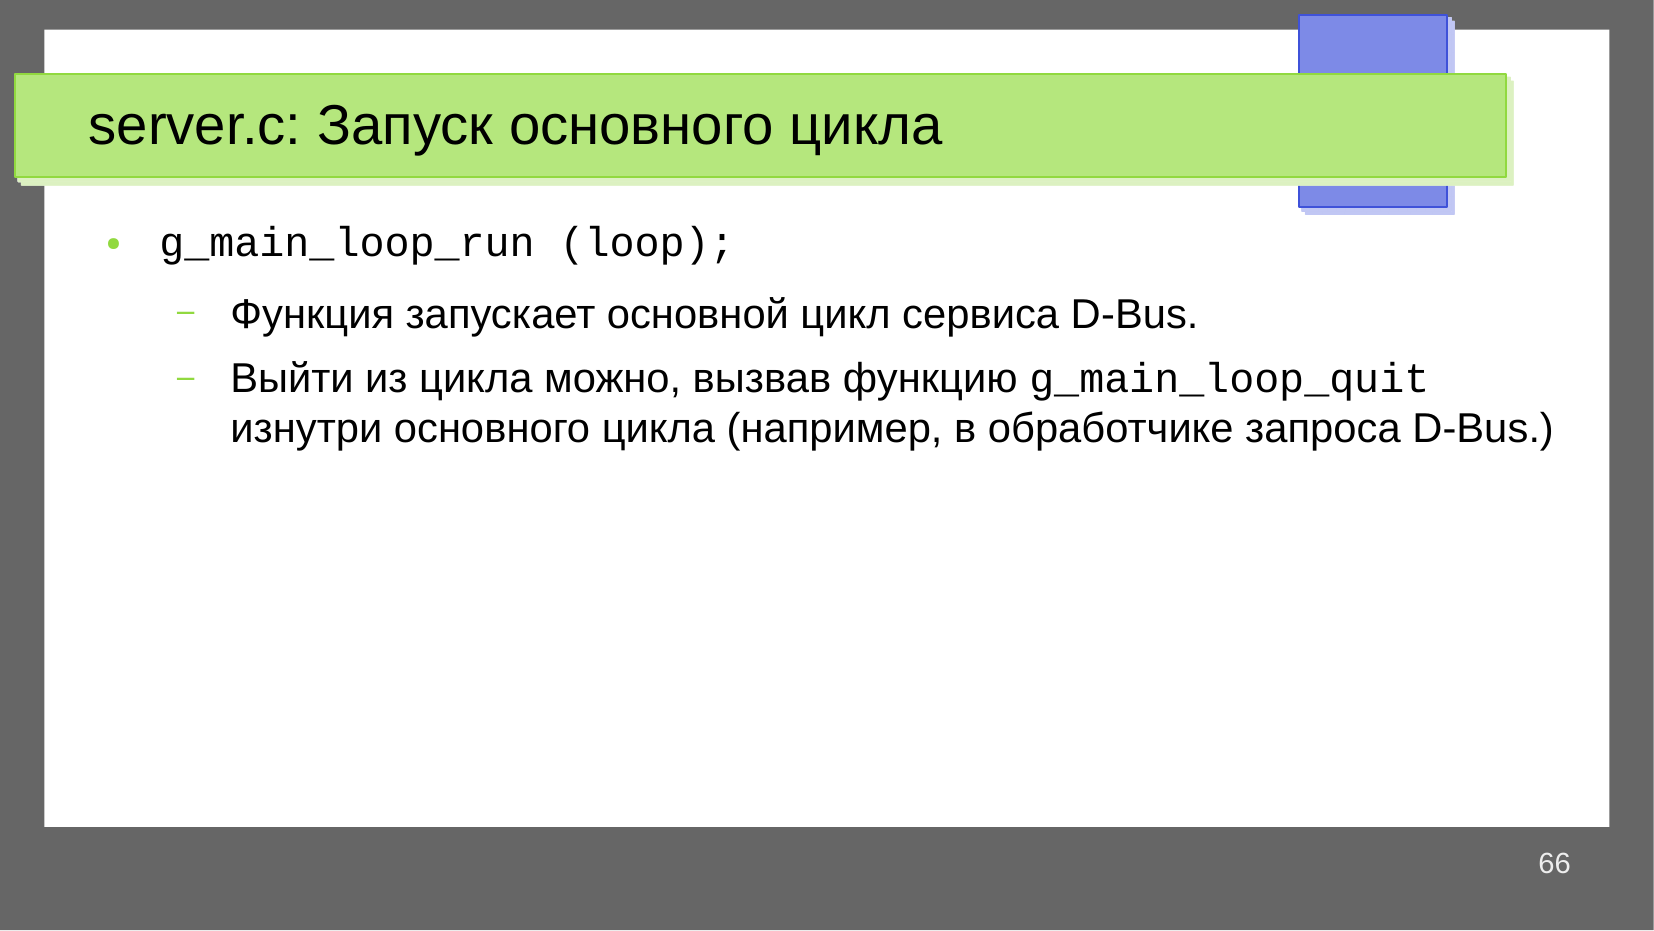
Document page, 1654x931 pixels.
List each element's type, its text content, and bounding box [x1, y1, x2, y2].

title server.c: Запуск основного цикла [88, 73, 1506, 178]
list g_main_loop_run (loop); Функция запускает основной цикл сервиса D-Bus. Выйти из цикла можно, вызвав функцию g_main_loop_quit изнутри основного цикла (например, в обработчике запроса D-Bus.) [88, 221, 1565, 813]
